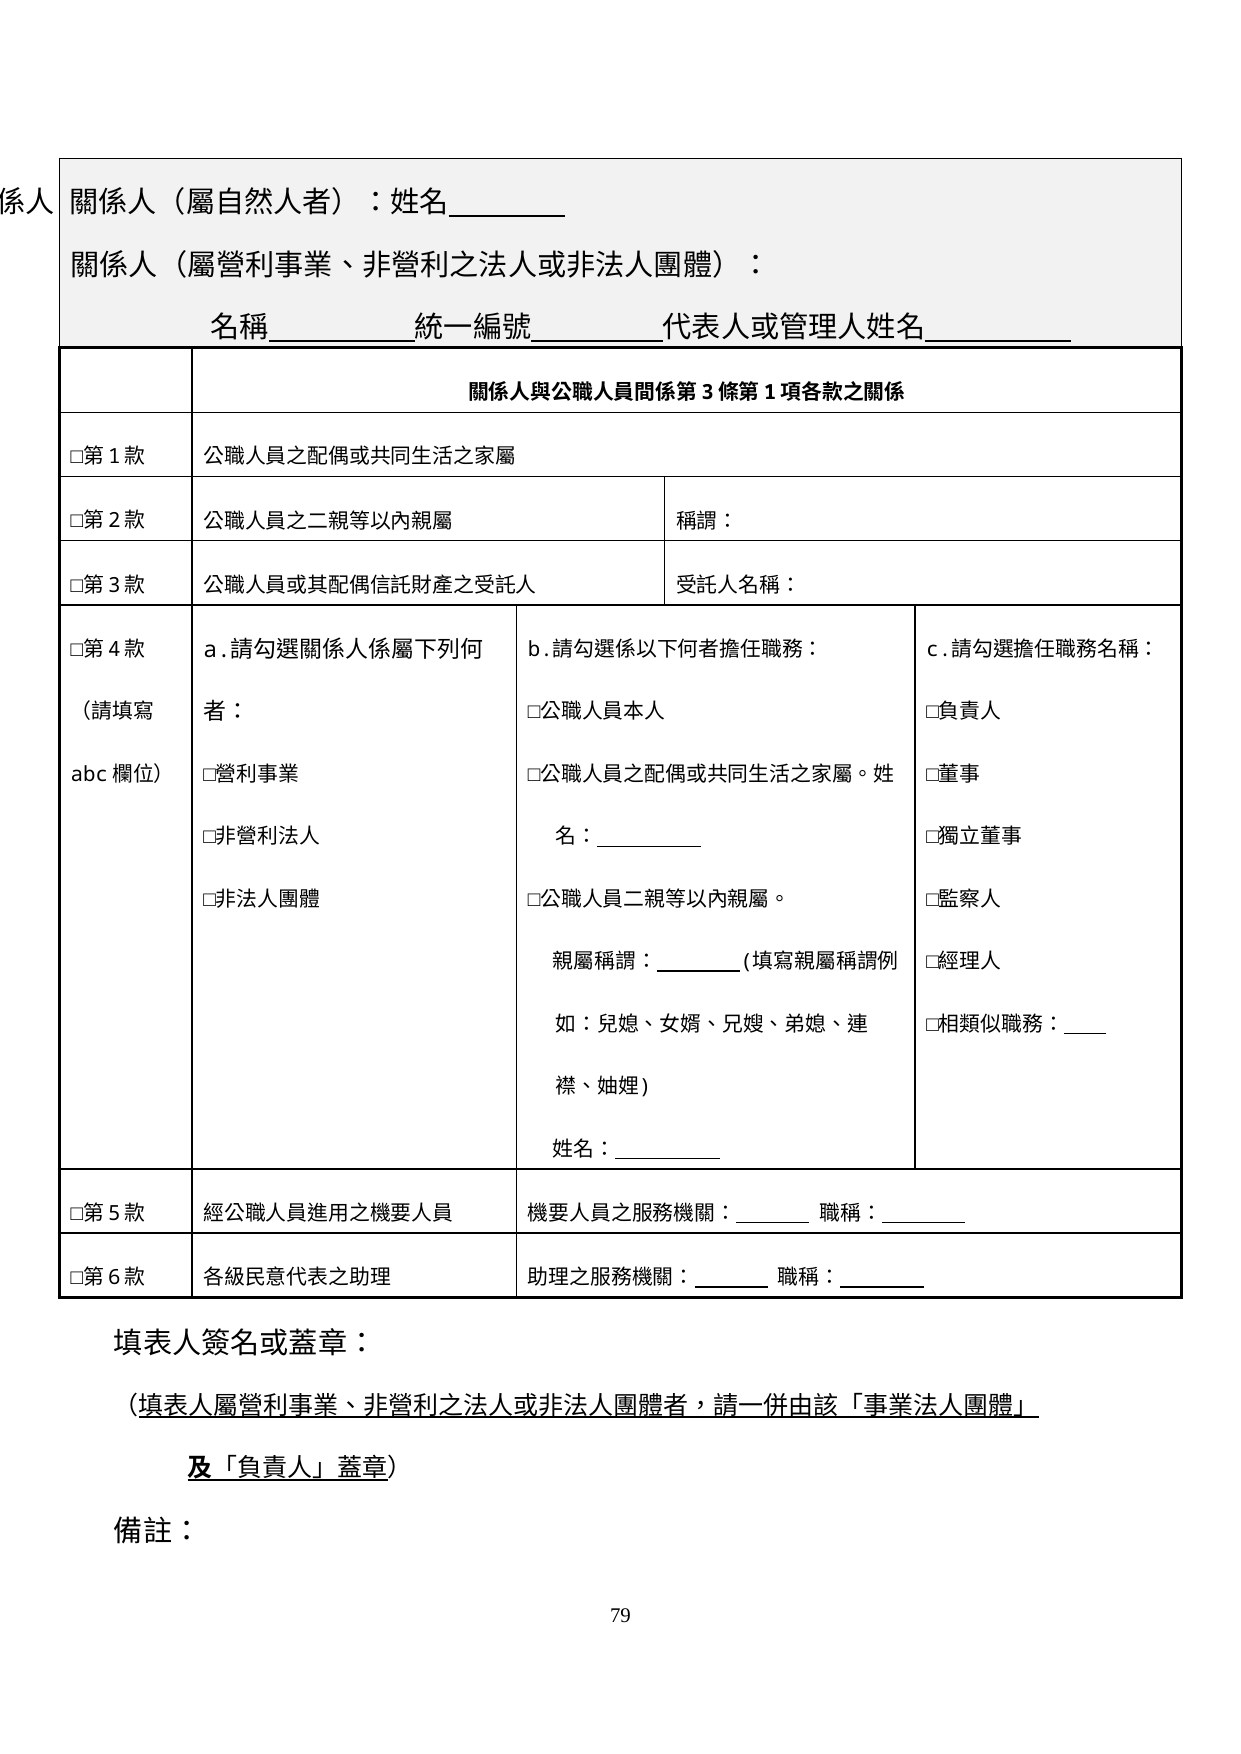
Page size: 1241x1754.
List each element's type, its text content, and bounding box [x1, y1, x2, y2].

table_cell □第5款 [61, 1170, 191, 1232]
table_cell 經公職人員進用之機要人員 [193, 1170, 516, 1232]
table_cell 關係人與公職人員間係第3條第1項各款之關係 [193, 349, 1180, 412]
table_cell b.請勾選係以下何者擔任職務： □公職人員本人 □公職人員之配偶或共同生活之家屬。姓名： □公職人員二親等以內親屬。 親屬稱謂： (填寫親屬稱謂例如：兒媳、女婿、兄嫂、弟媳、連襟、妯娌) 姓名： [517, 606, 914, 1168]
table_cell a.請勾選關係人係屬下列何者： □營利事業 □非營利法人 □非法人團體 [193, 606, 516, 1168]
text （填表人屬營利事業、非營利之法人或非法人團體者，請一併由該「事業法人團體」及「負責人」蓋章） [114, 1362, 1053, 1487]
table_cell □第1款 [61, 413, 191, 476]
table_cell 公職人員之配偶或共同生活之家屬 [193, 413, 1180, 476]
text 備註： [114, 1487, 1053, 1549]
table_cell 機要人員之服務機關： 職稱： [517, 1170, 1180, 1232]
table_cell c.請勾選擔任職務名稱： □負責人 □董事 □獨立董事 □監察人 □經理人 □相類似職務： [916, 606, 1180, 1168]
text 填表人簽名或蓋章： [114, 1299, 1053, 1362]
table_cell □第6款 [61, 1234, 191, 1296]
table_cell [61, 349, 191, 412]
table_cell 公職人員之二親等以內親屬 [193, 477, 664, 540]
table_cell 助理之服務機關： 職稱： [517, 1234, 1180, 1296]
table_cell 稱謂： [665, 477, 1180, 540]
table_cell □第3款 [61, 541, 191, 604]
table_cell 受託人名稱： [665, 541, 1180, 604]
table_cell 公職人員或其配偶信託財產之受託人 [193, 541, 664, 604]
table_cell 關係人 關係人（屬自然人者）：姓名 關係人（屬營利事業、非營利之法人或非法人團體）： 名稱 統一編號 代表人或管理人姓名 [60, 159, 1181, 346]
table_cell 各級民意代表之助理 [193, 1234, 516, 1296]
table_cell □第2款 [61, 477, 191, 540]
table_cell □第4款 （請填寫abc欄位） [61, 606, 191, 1168]
